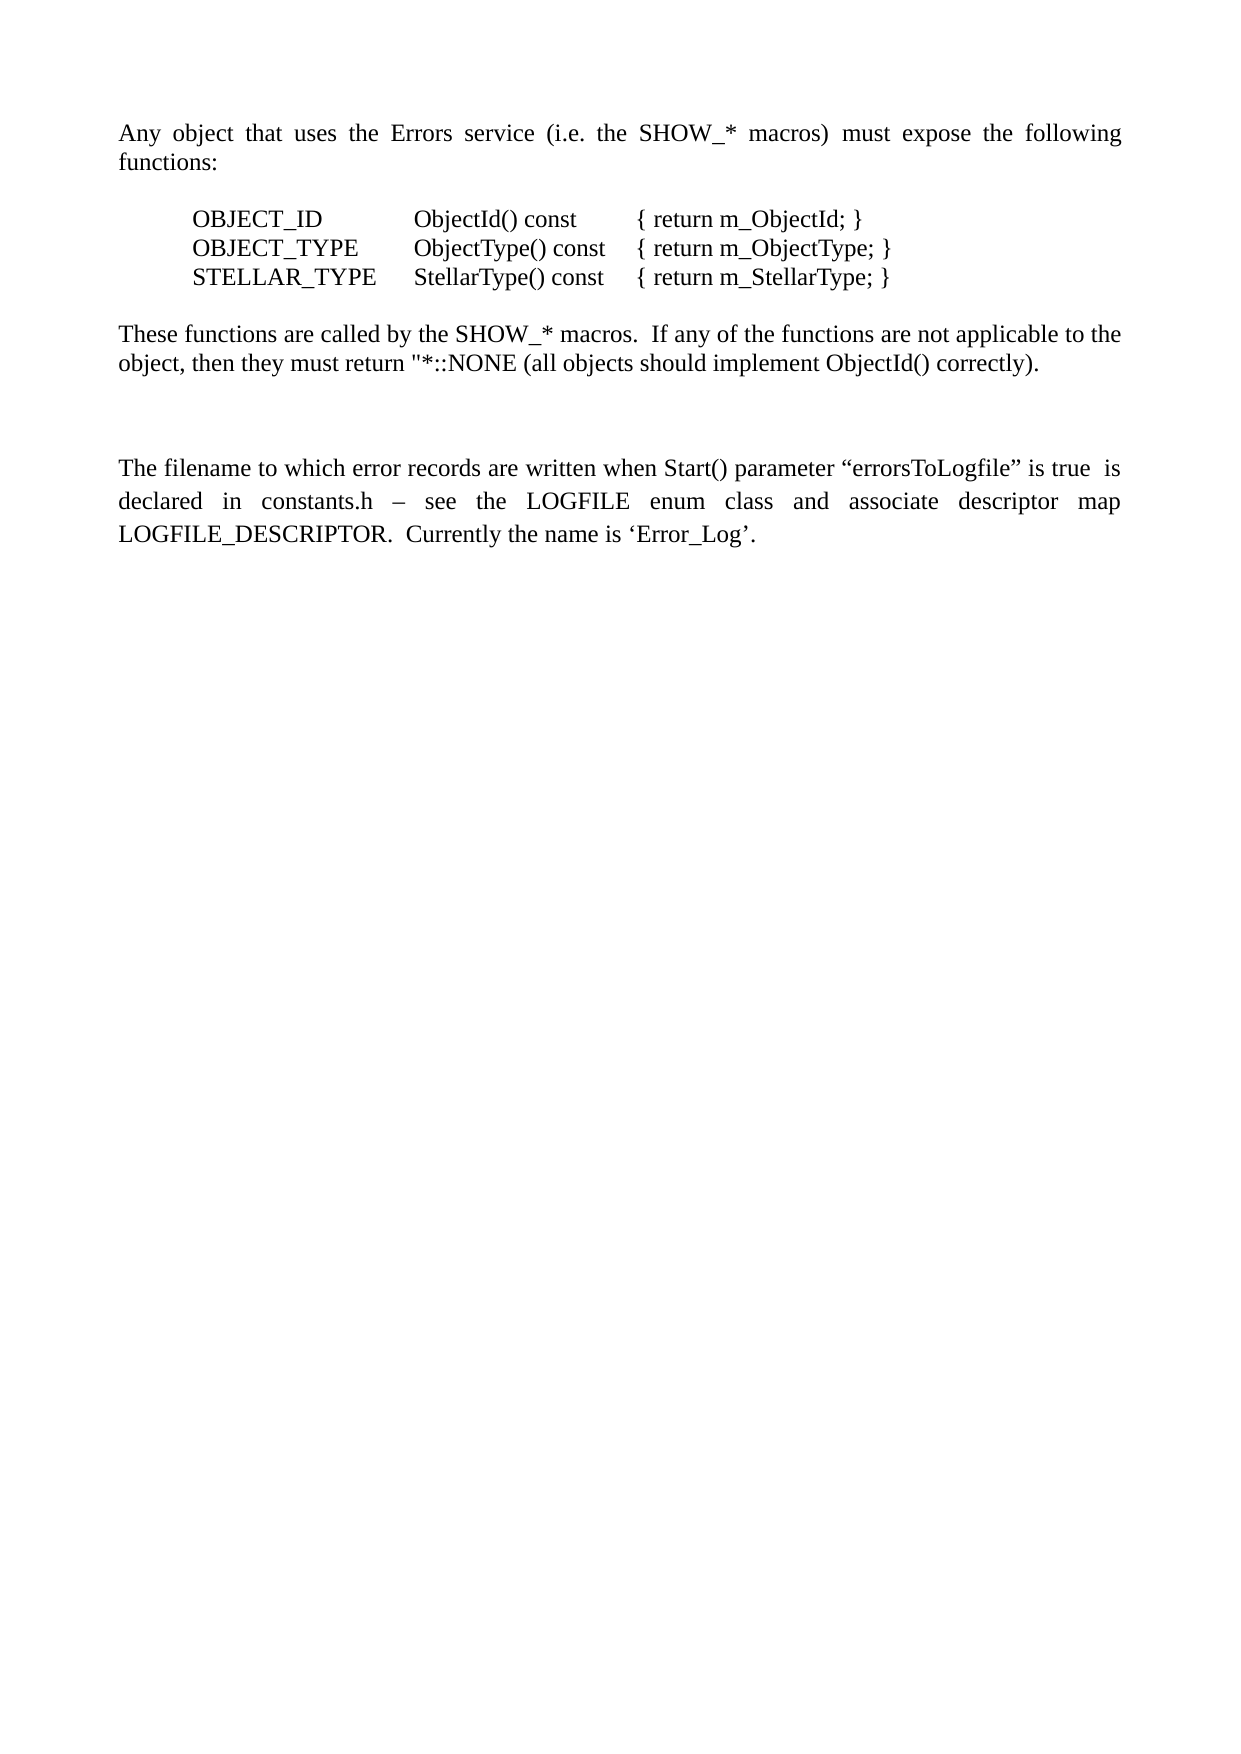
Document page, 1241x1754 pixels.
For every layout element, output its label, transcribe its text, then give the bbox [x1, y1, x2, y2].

text OBJECT_TYPE ObjectType() const { return m_ObjectType; } [118, 233, 1122, 262]
text Any object that uses the Errors service (i.e. the SHOW_* macros) must expose the following functions: [118, 118, 1122, 176]
text These functions are called by the SHOW_* macros. If any of the functions are not applicable to the object, then they must return "*::NONE (all objects should implement ObjectId() correctly). [118, 319, 1122, 377]
text The filename to which error records are written when Start() parameter “errorsToLogfile” is true is declared in constants.h – see the LOGFILE enum class and associate descriptor map LOGFILE_DESCRIPTOR. Currently the name is ‘Error_Log’. [118, 453, 1122, 548]
text STELLAR_TYPE StellarType() const { return m_StellarType; } [118, 262, 1122, 291]
text OBJECT_ID ObjectId() const { return m_ObjectId; } [118, 204, 1122, 233]
